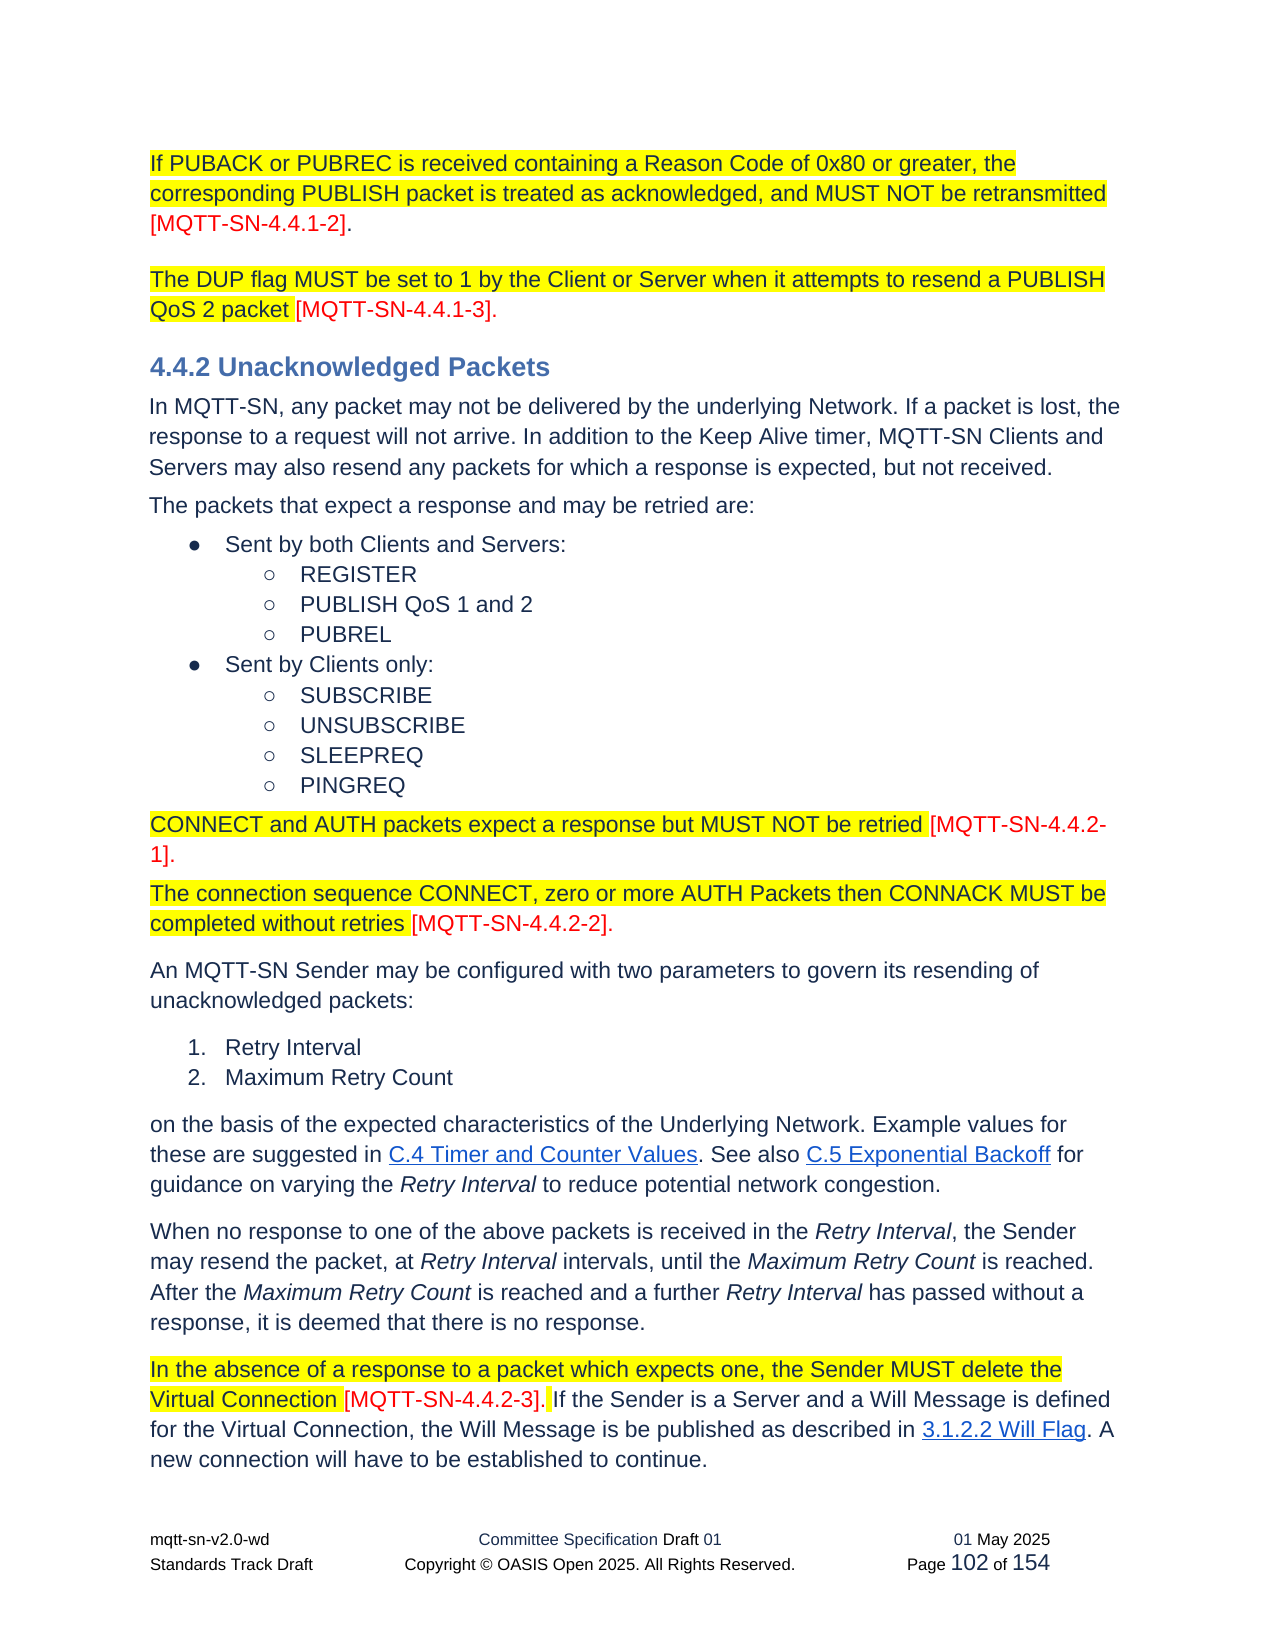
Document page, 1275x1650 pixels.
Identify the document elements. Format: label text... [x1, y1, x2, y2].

text The packets that expect a response and may be retried are: [148, 492, 1124, 518]
list PUBREL [262, 621, 1124, 648]
list Sent by Clients only: [187, 651, 1124, 678]
list Retry Interval [187, 1034, 1125, 1060]
text CONNECT and AUTH packets expect a response but MUST NOT be retried [MQTT-SN-4.4.2-1]. [150, 811, 1124, 867]
list REGISTER [262, 561, 1124, 587]
text The DUP flag MUST be set to 1 by the Client or Server when it attempts to resend a PUBLISH QoS 2 packet [MQTT-SN-4.4.1-3]. [150, 266, 1125, 322]
list PINGREQ [262, 772, 1124, 799]
text on the basis of the expected characteristics of the Underlying Network. Example values for these are suggested in C.4 Timer and Counter Values. See also C.5 Exponential Backoff for guidance on varying the Retry Interval to reduce potential network congestion. [150, 1111, 1125, 1198]
text The connection sequence CONNECT, zero or more AUTH Packets then CONNACK MUST be completed without retries [MQTT-SN-4.4.2-2]. [150, 879, 1124, 936]
list SUBSCRIBE [262, 682, 1124, 708]
text If PUBACK or PUBREC is received containing a Reason Code of 0x80 or greater, the corresponding PUBLISH packet is treated as acknowledged, and MUST NOT be retransmitted [MQTT-SN-4.4.1-2]. [150, 150, 1125, 237]
list SLEEPREQ [262, 742, 1124, 768]
list UNSUBSCRIBE [262, 712, 1124, 738]
subtitle 4.4.2 Unacknowledged Packets [150, 351, 1124, 382]
text When no response to one of the above packets is received in the Retry Interval, the Sender may resend the packet, at Retry Interval intervals, until the Maximum Retry Count is reached. After the Maximum Retry Count is reached and a further Retry Interval has passed without a response, it is deemed that there is no response. [150, 1218, 1125, 1335]
text An MQTT-SN Sender may be configured with two parameters to govern its resending of unacknowledged packets: [150, 957, 1125, 1013]
list Maximum Retry Count [187, 1064, 1125, 1090]
text In the absence of a response to a packet which expects one, the Sender MUST delete the Virtual Connection [MQTT-SN-4.4.2-3]. If the Sender is a Server and a Will Message is defined for the Virtual Connection, the Will Message is be published as described in 3.1.2.2 Will Flag. A new connection will have to be established to continue. [150, 1356, 1125, 1473]
list Sent by both Clients and Servers: [187, 531, 1124, 557]
list PUBLISH QoS 1 and 2 [262, 591, 1124, 617]
text In MQTT-SN, any packet may not be delivered by the underlying Network. If a packet is lost, the response to a request will not arrive. In addition to the Keep Alive timer, MQTT-SN Clients and Servers may also resend any packets for which a response is expected, but not received. [148, 393, 1124, 480]
